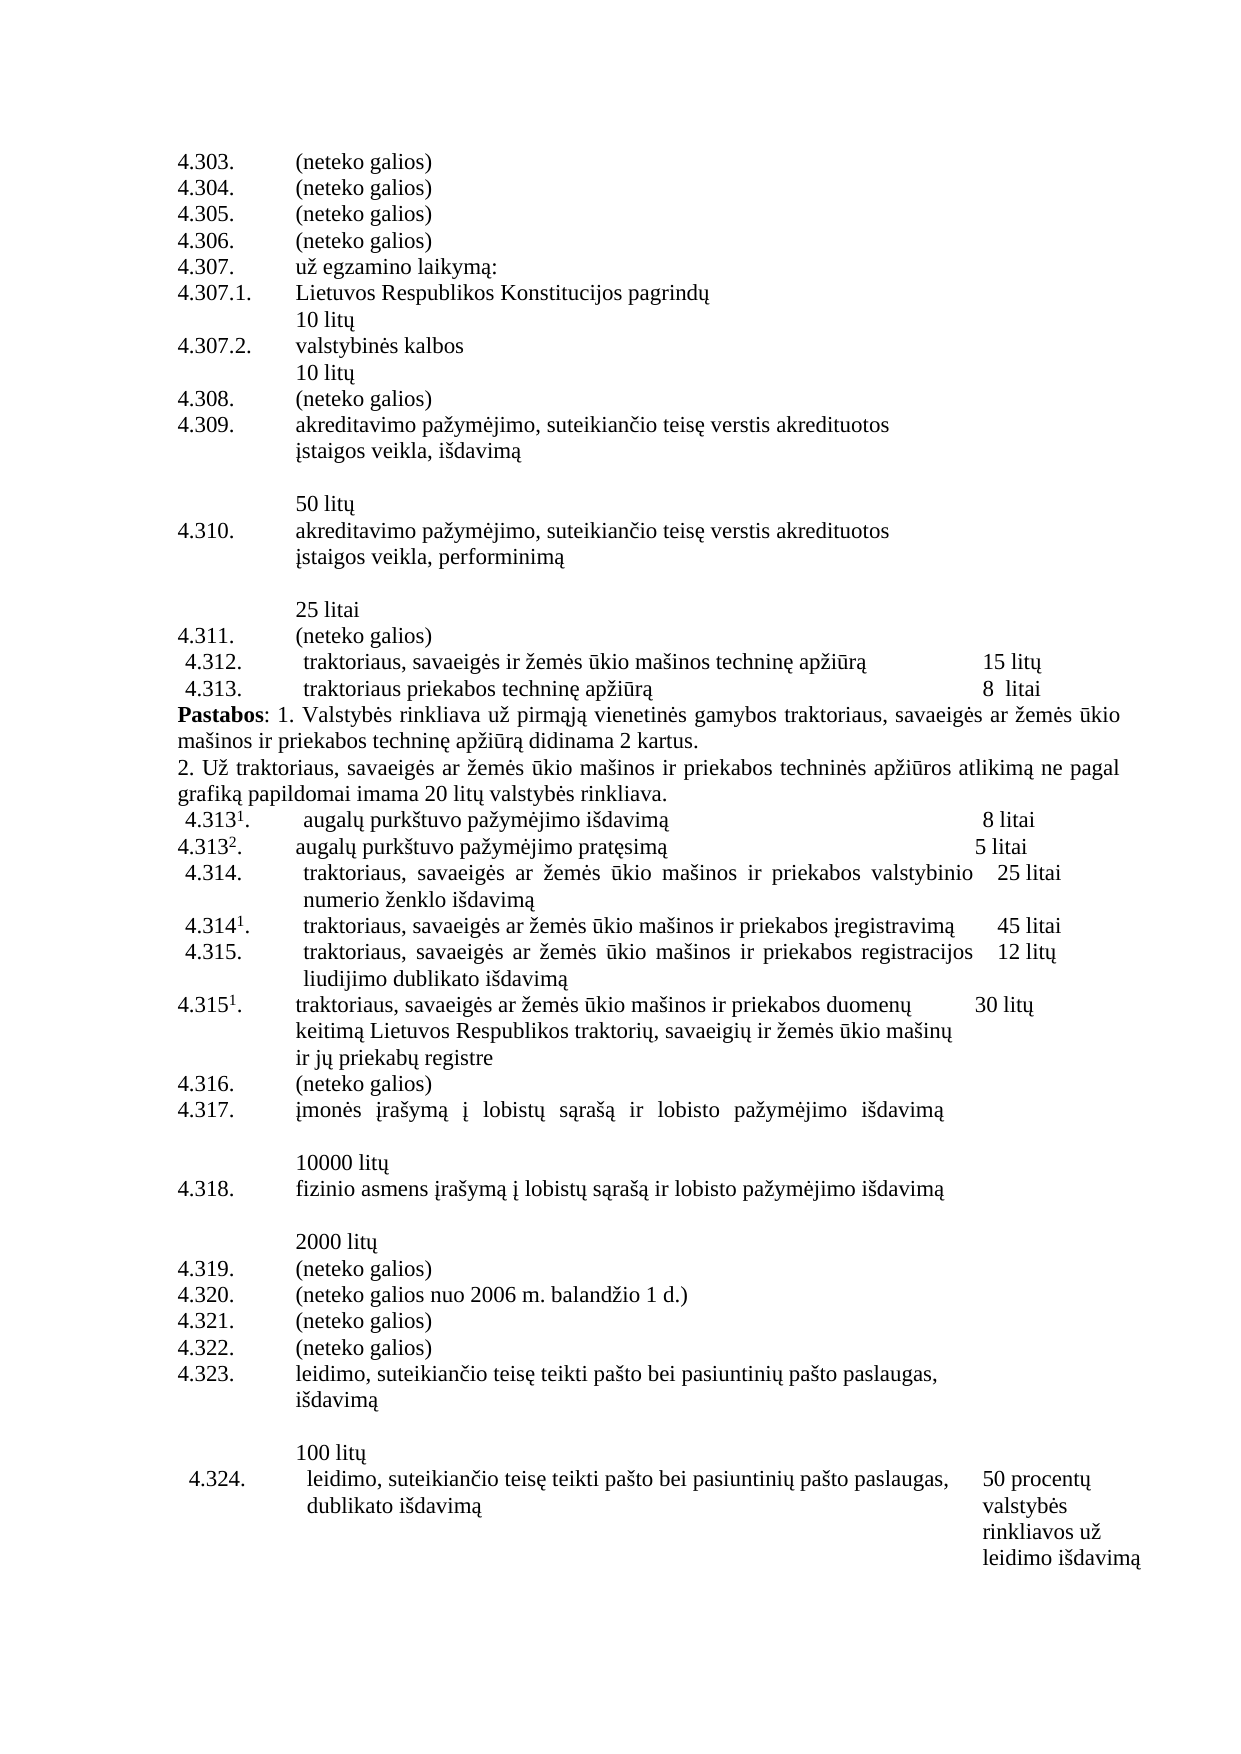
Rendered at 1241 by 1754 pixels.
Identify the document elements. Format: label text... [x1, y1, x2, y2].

text 4.303. (neteko galios) [177, 148, 945, 174]
text 4.307.2. valstybinės kalbos 10 litų [177, 332, 945, 385]
table_cell 8 litai [971, 675, 1144, 701]
table_header traktoriaus, savaeigės ar žemės ūkio mašinos ir priekabos valstybinio numerio ženklo išdavimą [292, 859, 986, 912]
table_cell 4.3141. [174, 912, 292, 938]
table_cell traktoriaus, savaeigės ar žemės ūkio mašinos ir priekabos įregistravimą [292, 912, 986, 938]
table_header augalų purkštuvo pažymėjimo išdavimą [292, 807, 971, 833]
table_cell traktoriaus priekabos techninę apžiūrą [292, 675, 971, 701]
text 4.318. fizinio asmens įrašymą į lobistų sąrašą ir lobisto pažymėjimo išdavimą 2000 litų [177, 1176, 945, 1254]
text 4.305. (neteko galios) [177, 200, 945, 227]
text 4.3132. augalų purkštuvo pažymėjimo pratęsimą 5 litai [177, 833, 1122, 859]
text 4.319. (neteko galios) [177, 1254, 945, 1281]
text 4.306. (neteko galios) [177, 227, 945, 253]
text 4.307.1. Lietuvos Respublikos Konstitucijos pagrindų 10 litų [177, 279, 945, 332]
text 4.304. (neteko galios) [177, 174, 945, 200]
table_header 50 procentų valstybės rinkliavos už leidimo išdavimą [971, 1465, 1163, 1571]
text 4.320. (neteko galios nuo 2006 m. balandžio 1 d.) [177, 1281, 945, 1307]
table_header 4.314. [174, 859, 292, 912]
table_cell traktoriaus, savaeigės ar žemės ūkio mašinos ir priekabos registracijos liudijimo dublikato išdavimą [292, 938, 986, 991]
text 4.311. (neteko galios) [177, 622, 945, 648]
table_header traktoriaus, savaeigės ir žemės ūkio mašinos techninę apžiūrą [292, 649, 971, 675]
text 4.308. (neteko galios) [177, 385, 945, 411]
text 4.317. įmonės įrašymą į lobistų sąrašą ir lobisto pažymėjimo išdavimą 10000 litų [177, 1096, 945, 1176]
text ir jų priekabų registre [177, 1044, 945, 1070]
text 4.316. (neteko galios) [177, 1070, 945, 1096]
text 4.310. akreditavimo pažymėjimo, suteikiančio teisę verstis akredituotos įstaigos veikla, performinimą 25 litai [177, 517, 945, 622]
table_header leidimo, suteikiančio teisę teikti pašto bei pasiuntinių pašto paslaugas, dublikato išdavimą [295, 1465, 971, 1571]
table_header 4.324. [177, 1465, 295, 1571]
table_cell 12 litų [986, 938, 1144, 991]
table_cell 4.313. [174, 675, 292, 701]
text 4.307. už egzamino laikymą: [177, 253, 945, 279]
text 4.309. akreditavimo pažymėjimo, suteikiančio teisę verstis akredituotos įstaigos veikla, išdavimą 50 litų [177, 411, 945, 517]
table_header 4.3131. [174, 807, 292, 833]
text 4.321. (neteko galios) [177, 1307, 945, 1334]
text keitimą Lietuvos Respublikos traktorių, savaeigių ir žemės ūkio mašinų [177, 1017, 1122, 1044]
table_cell 4.315. [174, 938, 292, 991]
text 4.3151. traktoriaus, savaeigės ar žemės ūkio mašinos ir priekabos duomenų 30 litų [177, 991, 1122, 1017]
text 2. Už traktoriaus, savaeigės ar žemės ūkio mašinos ir priekabos techninės apžiūros atlikimą ne pagal grafiką papildomai imama 20 litų valstybės rinkliava. [177, 754, 1122, 807]
table_cell 45 litai [986, 912, 1144, 938]
table_header 4.312. [174, 649, 292, 675]
text 4.322. (neteko galios) [177, 1334, 945, 1360]
text Pastabos: 1. Valstybės rinkliava už pirmąją vienetinės gamybos traktoriaus, savaeigės ar žemės ūkio mašinos ir priekabos techninę apžiūrą didinama 2 kartus. [177, 701, 1122, 754]
table_header 15 litų [971, 649, 1144, 675]
text 4.323. leidimo, suteikiančio teisę teikti pašto bei pasiuntinių pašto paslaugas, išdavimą 100 litų [177, 1360, 945, 1465]
table_header 25 litai [986, 859, 1144, 912]
table_header 8 litai [971, 807, 1144, 833]
